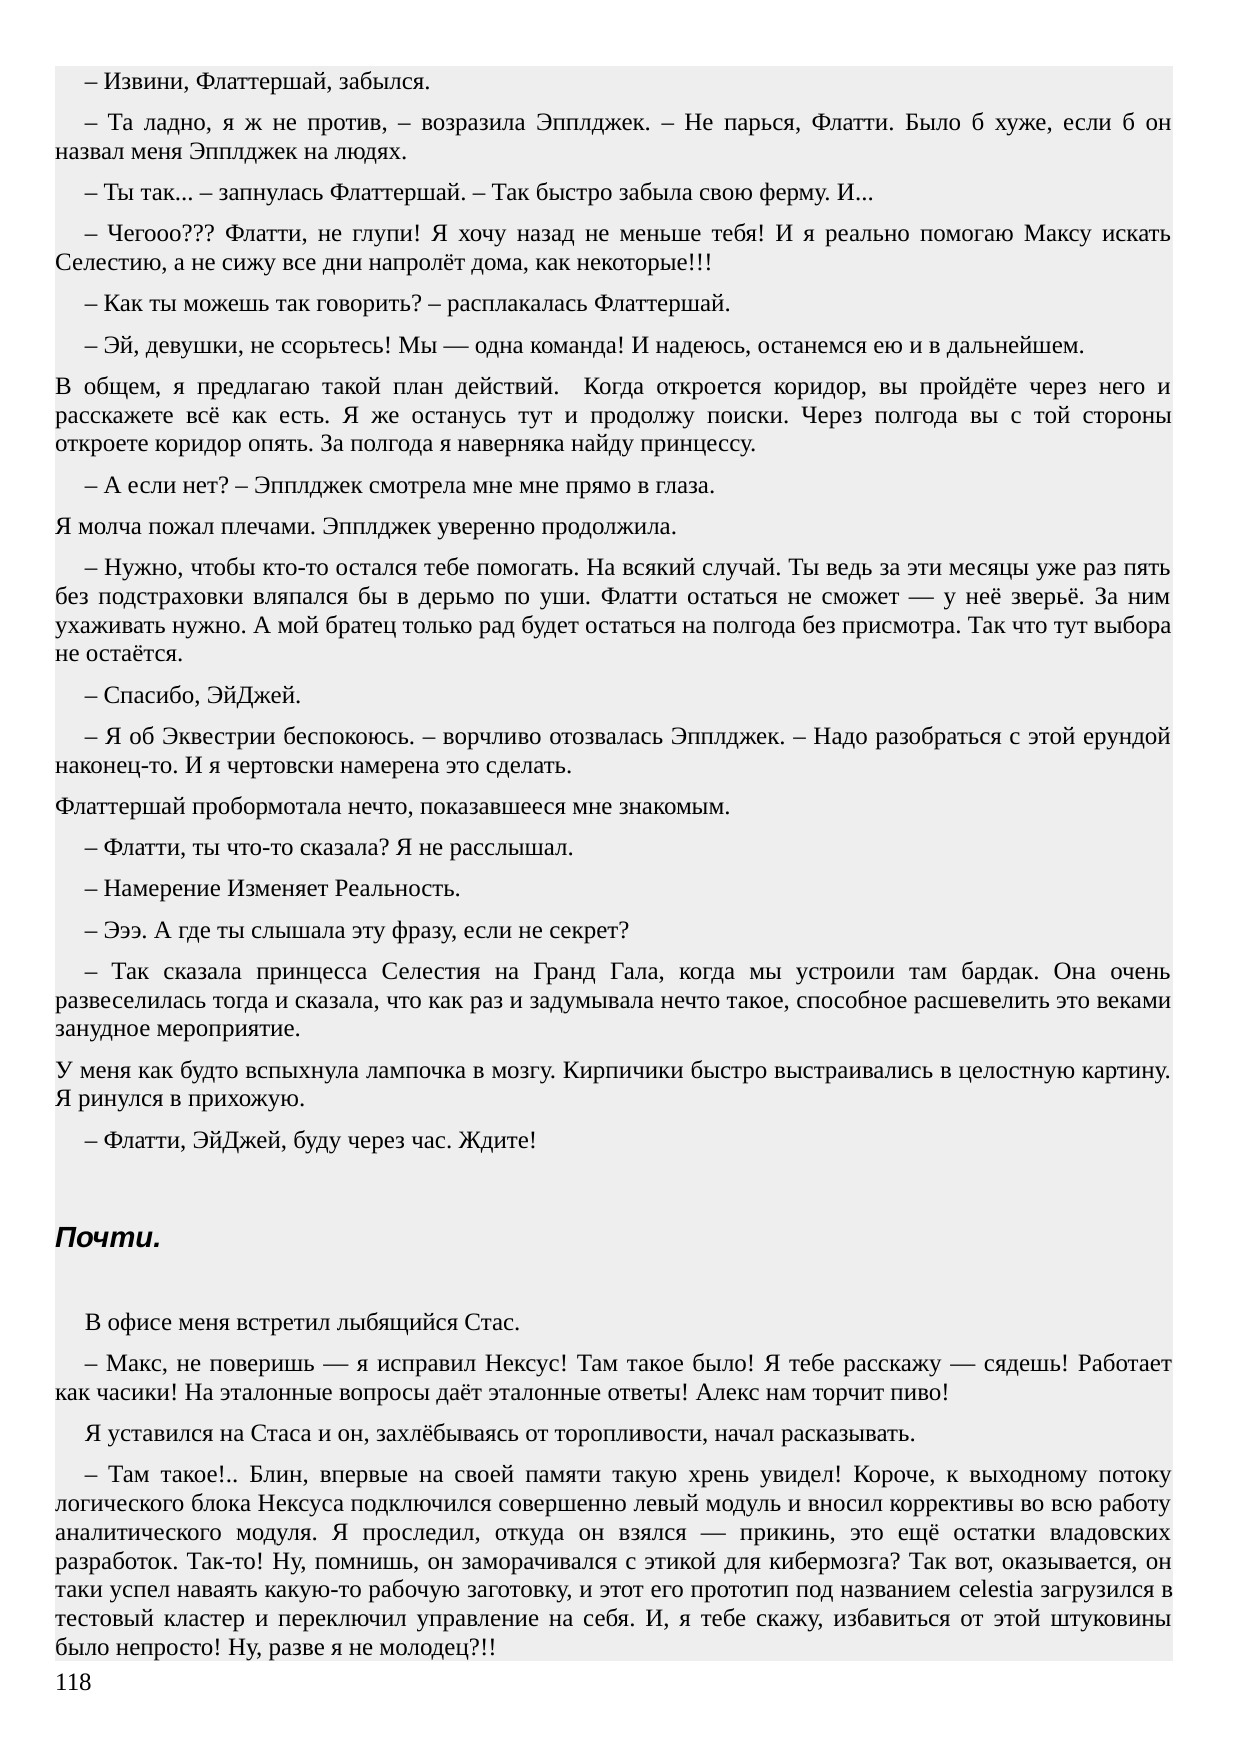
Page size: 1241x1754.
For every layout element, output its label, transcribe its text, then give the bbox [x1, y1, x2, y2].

list Я молча пожал плечами. Эпплджек уверенно продолжила. [55, 511, 1173, 540]
text – А если нет? – Эпплджек смотрела мне мне прямо в глаза. [55, 470, 1173, 498]
text – Ты так... – запнулась Флаттершай. – Так быстро забыла свою ферму. И... [55, 177, 1173, 206]
list В общем, я предлагаю такой план действий. Когда откроется коридор, вы пройдёте через него и расскажете всё как есть. Я же останусь тут и продолжу поиски. Через полгода вы с той стороны откроете коридор опять. За полгода я наверняка найду принцессу. [55, 371, 1173, 457]
subtitle Почти. [55, 1220, 1173, 1253]
text – Макс, не поверишь — я исправил Нексус! Там такое было! Я тебе расскажу — сядешь! Работает как часики! На эталонные вопросы даёт эталонные ответы! Алекс нам торчит пиво! [55, 1348, 1173, 1406]
text – Намерение Изменяет Реальность. [55, 873, 1173, 902]
text – Там такое!.. Блин, впервые на своей памяти такую хрень увидел! Короче, к выходному потоку логического блока Нексуса подключился совершенно левый модуль и вносил коррективы во всю работу аналитического модуля. Я проследил, откуда он взялся — прикинь, это ещё остатки владовских разработок. Так-то! Ну, помнишь, он заморачивался с этикой для кибермозга? Так вот, оказывается, он таки успел наваять какую-то рабочую заготовку, и этот его прототип под названием celestia загрузился в тестовый кластер и переключил управление на себя. И, я тебе скажу, избавиться от этой штуковины было непросто! Ну, разве я не молодец?!! [55, 1459, 1173, 1661]
text – Эээ. А где ты слышала эту фразу, если не секрет? [55, 915, 1173, 943]
text – Как ты можешь так говорить? – расплакалась Флаттершай. [55, 288, 1173, 317]
text – Эй, девушки, не ссорьтесь! Мы — одна команда! И надеюсь, останемся ею и в дальнейшем. [55, 330, 1173, 358]
list Флаттершай пробормотала нечто, показавшееся мне знакомым. [55, 791, 1173, 820]
list У меня как будто вспыхнула лампочка в мозгу. Кирпичики быстро выстраивались в целостную картину. Я ринулся в прихожую. [55, 1055, 1173, 1112]
text – Флатти, ЭйДжей, буду через час. Ждите! [55, 1125, 1173, 1153]
text – Спасибо, ЭйДжей. [55, 680, 1173, 708]
text – Нужно, чтобы кто-то остался тебе помогать. На всякий случай. Ты ведь за эти месяцы уже раз пять без подстраховки вляпался бы в дерьмо по уши. Флатти остаться не сможет — у неё зверьё. За ним ухаживать нужно. А мой братец только рад будет остаться на полгода без присмотра. Так что тут выбора не остаётся. [55, 552, 1173, 667]
text В офисе меня встретил лыбящийся Стас. [55, 1307, 1173, 1336]
text – Флатти, ты что-то сказала? Я не расслышал. [55, 832, 1173, 861]
text – Извини, Флаттершай, забылся. [55, 66, 1173, 95]
text – Так сказала принцесса Селестия на Гранд Гала, когда мы устроили там бардак. Она очень развеселилась тогда и сказала, что как раз и задумывала нечто такое, способное расшевелить это веками занудное мероприятие. [55, 956, 1173, 1042]
text – Та ладно, я ж не против, – возразила Эпплджек. – Не парься, Флатти. Было б хуже, если б он назвал меня Эпплджек на людях. [55, 107, 1173, 165]
text – Чегооо??? Флатти, не глупи! Я хочу назад не меньше тебя! И я реально помогаю Максу искать Селестию, а не сижу все дни напролёт дома, как некоторые!!! [55, 218, 1173, 276]
text Я уставился на Стаса и он, захлёбываясь от торопливости, начал расказывать. [55, 1418, 1173, 1447]
text – Я об Эквестрии беспокоюсь. – ворчливо отозвалась Эпплджек. – Надо разобраться с этой ерундой наконец-то. И я чертовски намерена это сделать. [55, 721, 1173, 778]
